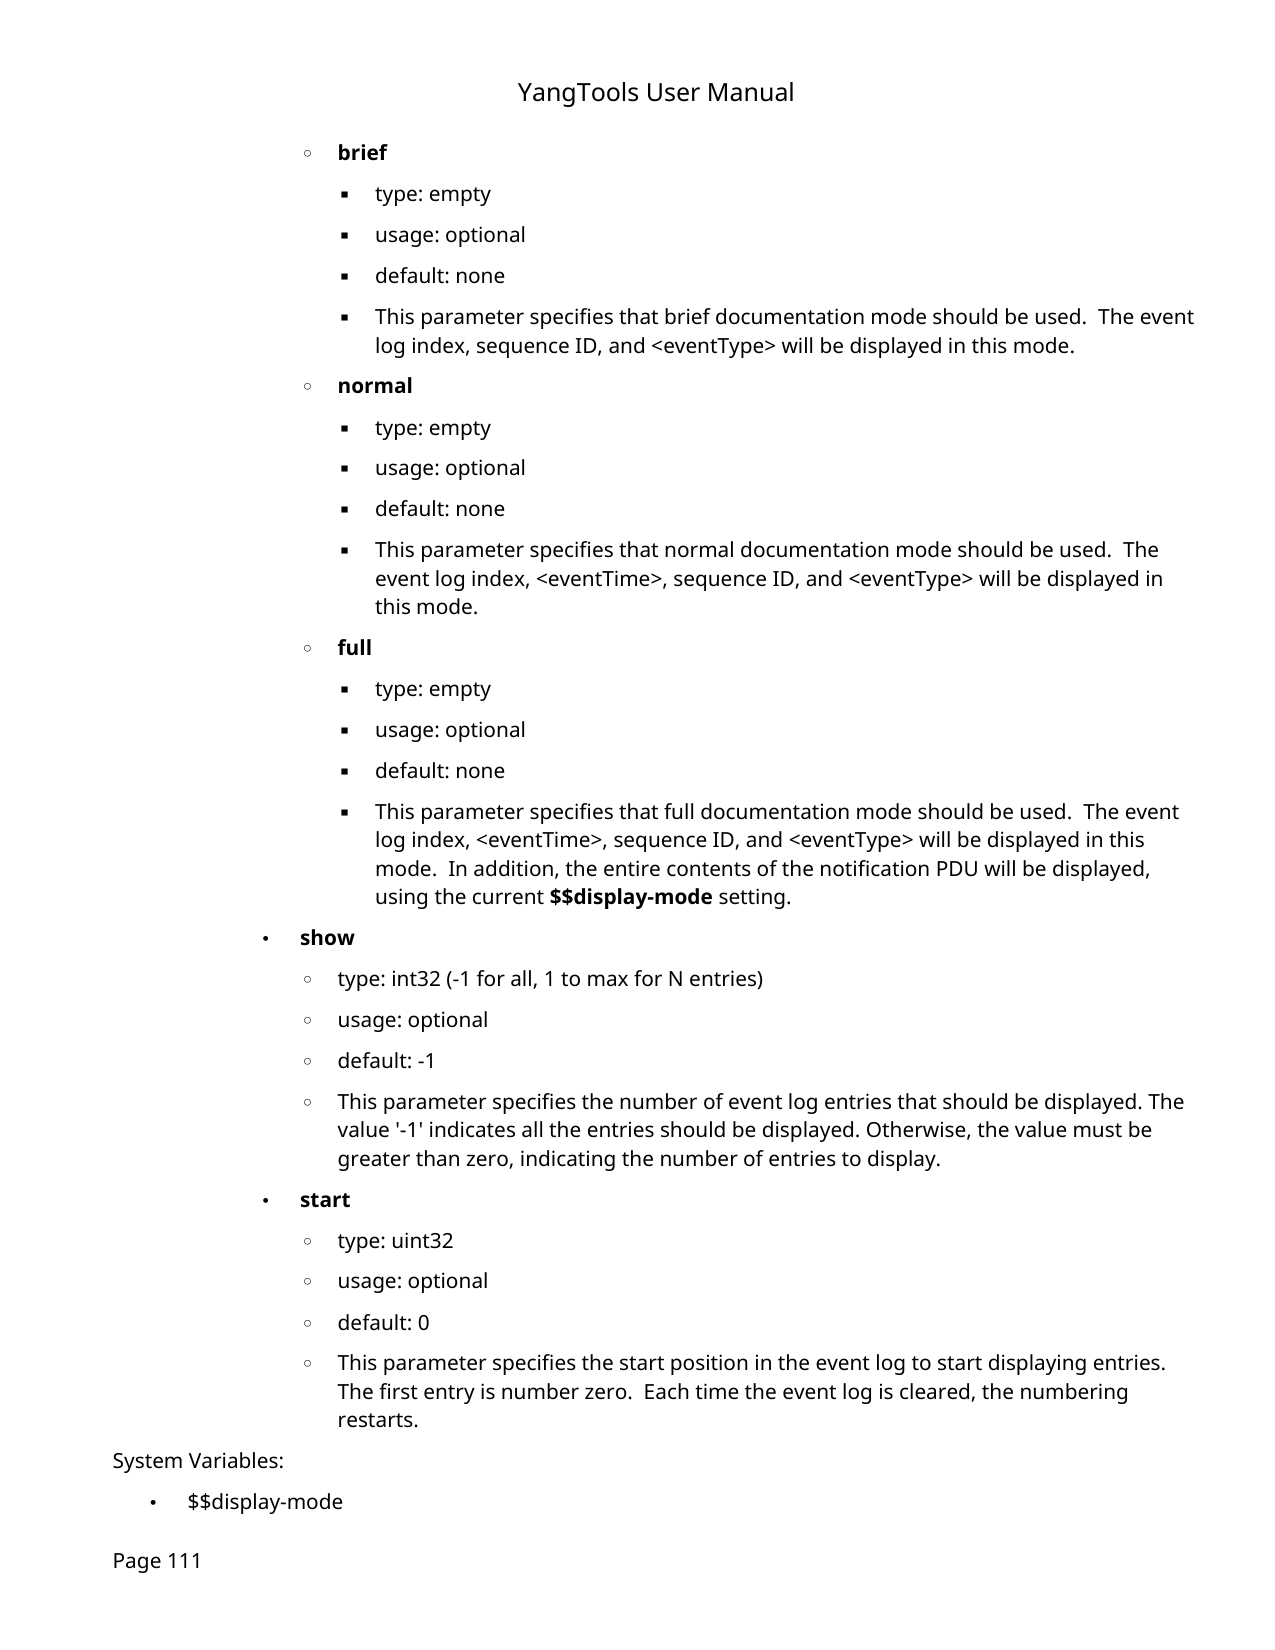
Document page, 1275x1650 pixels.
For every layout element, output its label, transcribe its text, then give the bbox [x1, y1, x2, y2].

list default: none [337, 494, 1200, 523]
list This parameter specifies that full documentation mode should be used. The event log index, <eventTime>, sequence ID, and <eventType> will be displayed in this mode. In addition, the entire contents of the notification PDU will be displayed, using the current $$display-mode setting. [337, 797, 1200, 911]
list default: -1 [300, 1046, 1200, 1074]
list type: int32 (-1 for all, 1 to max for N entries) [300, 964, 1200, 993]
list usage: optional [337, 715, 1200, 743]
list This parameter specifies that brief documentation mode should be used. The event log index, sequence ID, and <eventType> will be displayed in this mode. [337, 302, 1200, 359]
list usage: optional [300, 1267, 1200, 1295]
list This parameter specifies that normal documentation mode should be used. The event log index, <eventTime>, sequence ID, and <eventType> will be displayed in this mode. [337, 535, 1200, 621]
list usage: optional [337, 453, 1200, 482]
list type: empty [337, 413, 1200, 441]
list type: empty [337, 674, 1200, 703]
list This parameter specifies the number of event log entries that should be displayed. The value '-1' indicates all the entries should be displayed. Otherwise, the value must be greater than zero, indicating the number of entries to display. [300, 1087, 1200, 1172]
list show [262, 923, 1200, 952]
list normal [300, 372, 1200, 400]
list brief [300, 138, 1200, 167]
list type: empty [337, 179, 1200, 208]
list type: uint32 [300, 1226, 1200, 1254]
text System Variables: [112, 1446, 1200, 1475]
list default: none [337, 756, 1200, 784]
list start [262, 1185, 1200, 1213]
list $$display-mode [150, 1487, 1200, 1516]
list usage: optional [300, 1005, 1200, 1033]
list default: 0 [300, 1308, 1200, 1336]
list full [300, 633, 1200, 662]
list default: none [337, 261, 1200, 290]
list usage: optional [337, 220, 1200, 249]
list This parameter specifies the start position in the event log to start displaying entries. The first entry is number zero. Each time the event log is cleared, the numbering restarts. [300, 1348, 1200, 1434]
